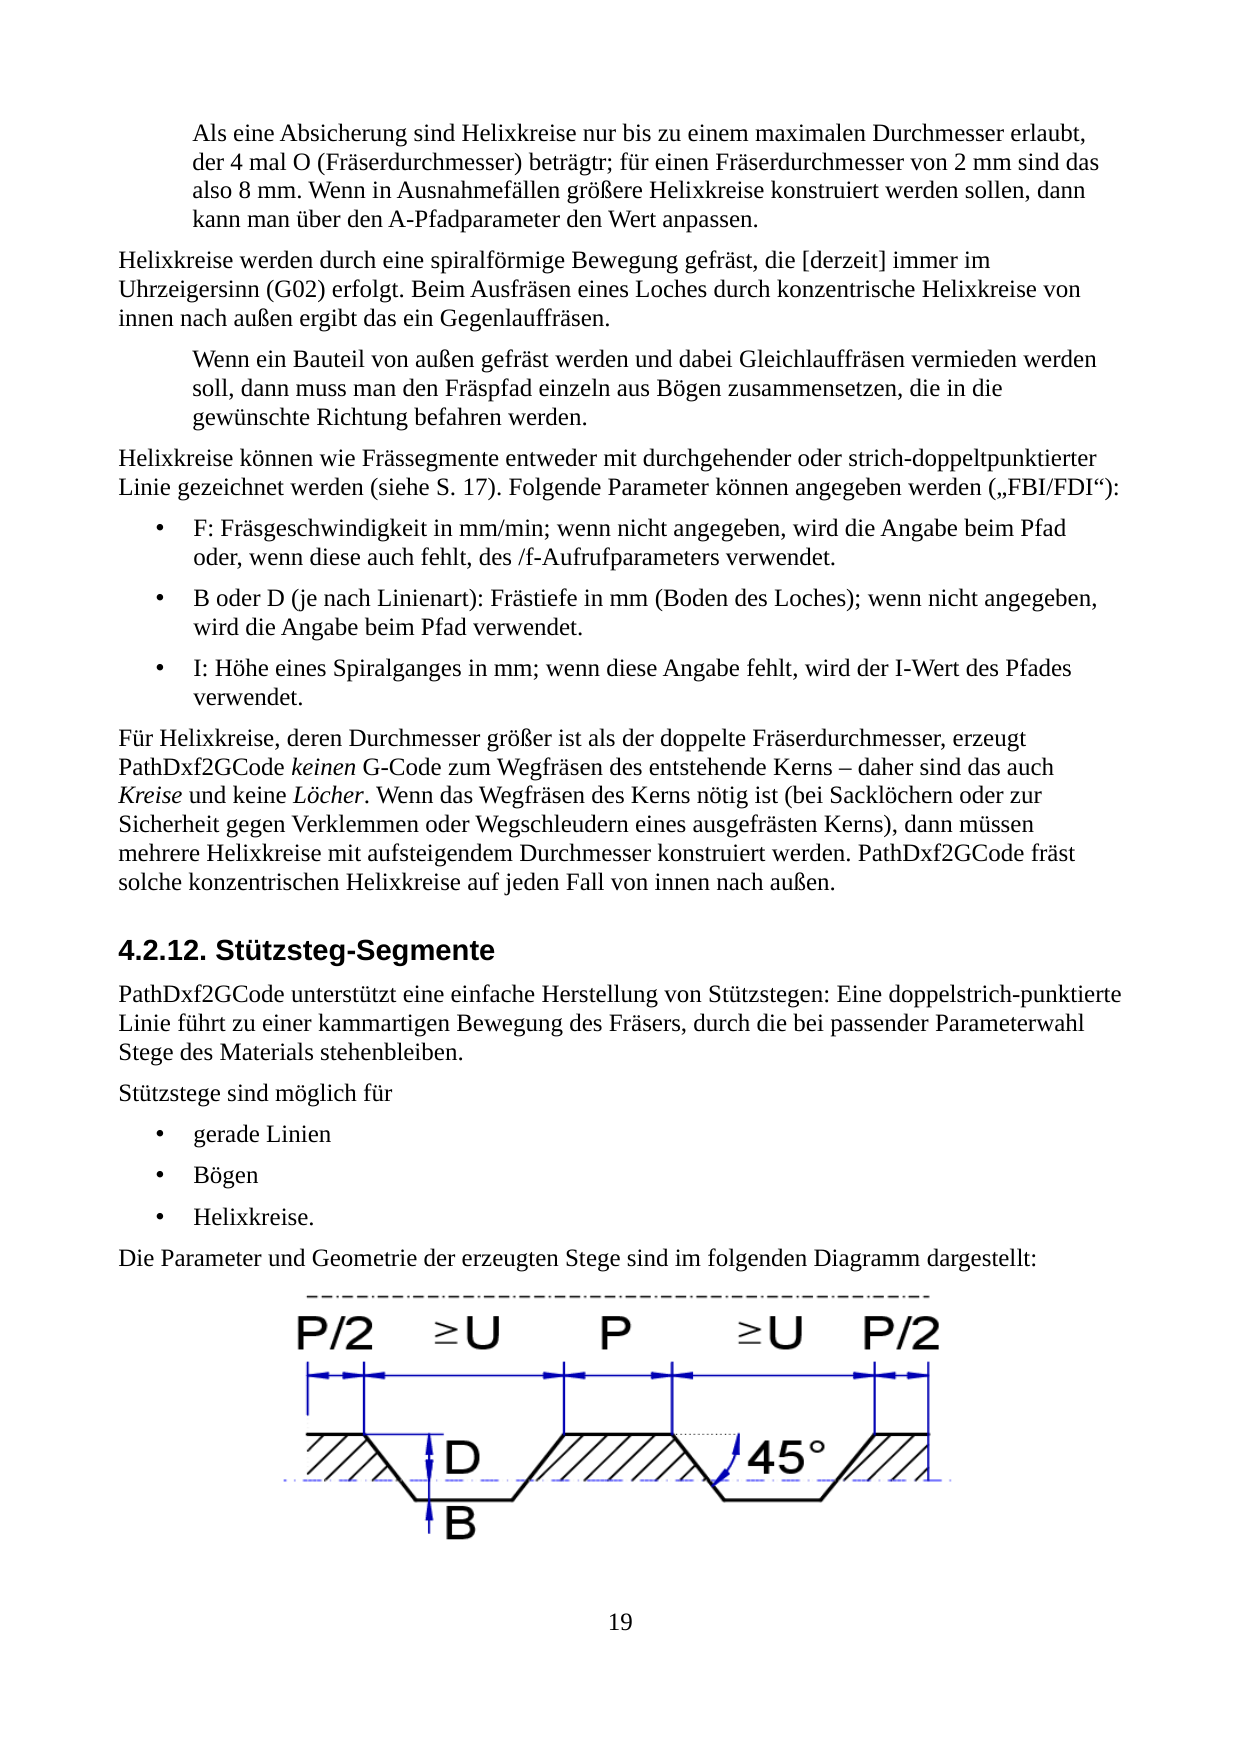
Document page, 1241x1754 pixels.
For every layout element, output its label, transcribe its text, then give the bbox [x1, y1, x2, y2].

text Helixkreise werden durch eine spiralförmige Bewegung gefräst, die [derzeit] immer im Uhrzeigersinn (G02) erfolgt. Beim Ausfräsen eines Loches durch konzentrische Helixkreise von innen nach außen ergibt das ein Gegenlauffräsen. [118, 246, 1122, 332]
list I: Höhe eines Spiralganges in mm; wenn diese Angabe fehlt, wird der I-Wert des Pfades verwendet. [156, 653, 1122, 711]
text Für Helixkreise, deren Durchmesser größer ist als der doppelte Fräserdurchmesser, erzeugt PathDxf2GCode keinen G-Code zum Wegfräsen des entstehende Kerns – daher sind das auch Kreise und keine Löcher. Wenn das Wegfräsen des Kerns nötig ist (bei Sacklöchern oder zur Sicherheit gegen Verklemmen oder Wegschleudern eines ausgefrästen Kerns), dann müssen mehrere Helixkreise mit aufsteigendem Durchmesser konstruiert werden. PathDxf2GCode fräst solche konzentrischen Helixkreise auf jeden Fall von innen nach außen. [118, 723, 1122, 896]
list B oder D (je nach Linienart): Frästiefe in mm (Boden des Loches); wenn nicht angegeben, wird die Angabe beim Pfad verwendet. [156, 583, 1122, 641]
list gerade Linien [156, 1119, 1122, 1148]
list Bögen [156, 1160, 1122, 1189]
text Stützstege sind möglich für [118, 1078, 1122, 1107]
text Helixkreise können wie Frässegmente entweder mit durchgehender oder strich-doppeltpunktierter Linie gezeichnet werden (siehe S. 16). Folgende Parameter können angegeben werden („FBI/FDI“): [118, 443, 1122, 501]
list Helixkreise. [156, 1202, 1122, 1230]
text Die Parameter und Geometrie der erzeugten Stege sind im folgenden Diagramm dargestellt: [118, 1243, 1122, 1272]
text PathDxf2GCode unterstützt eine einfache Herstellung von Stützstegen: Eine doppelstrich-punktierte Linie führt zu einer kammartigen Bewegung des Fräsers, durch die bei passender Parameterwahl Stege des Materials stehenbleiben. [118, 979, 1122, 1065]
list F: Fräsgeschwindigkeit in mm/min; wenn nicht angegeben, wird die Angabe beim Pfad oder, wenn diese auch fehlt, des /f-Aufrufparameters verwendet. [156, 513, 1122, 571]
text Als eine Absicherung sind Helixkreise nur bis zu einem maximalen Durchmesser erlaubt, der 4 mal O (Fräserdurchmesser) beträgtr; für einen Fräserdurchmesser von 2 mm sind das also 8 mm. Wenn in Ausnahmefällen größere Helixkreise konstruiert werden sollen, dann kann man über den A-Pfadparameter den Wert anpassen. [192, 118, 1122, 233]
text Wenn ein Bauteil von außen gefräst werden und dabei Gleichlauffräsen vermieden werden soll, dann muss man den Fräspfad einzeln aus Bögen zusammensetzen, die in die gewünschte Richtung befahren werden. [192, 344, 1122, 431]
subtitle 4.2.12. Stützsteg-Segmente [118, 933, 1122, 967]
